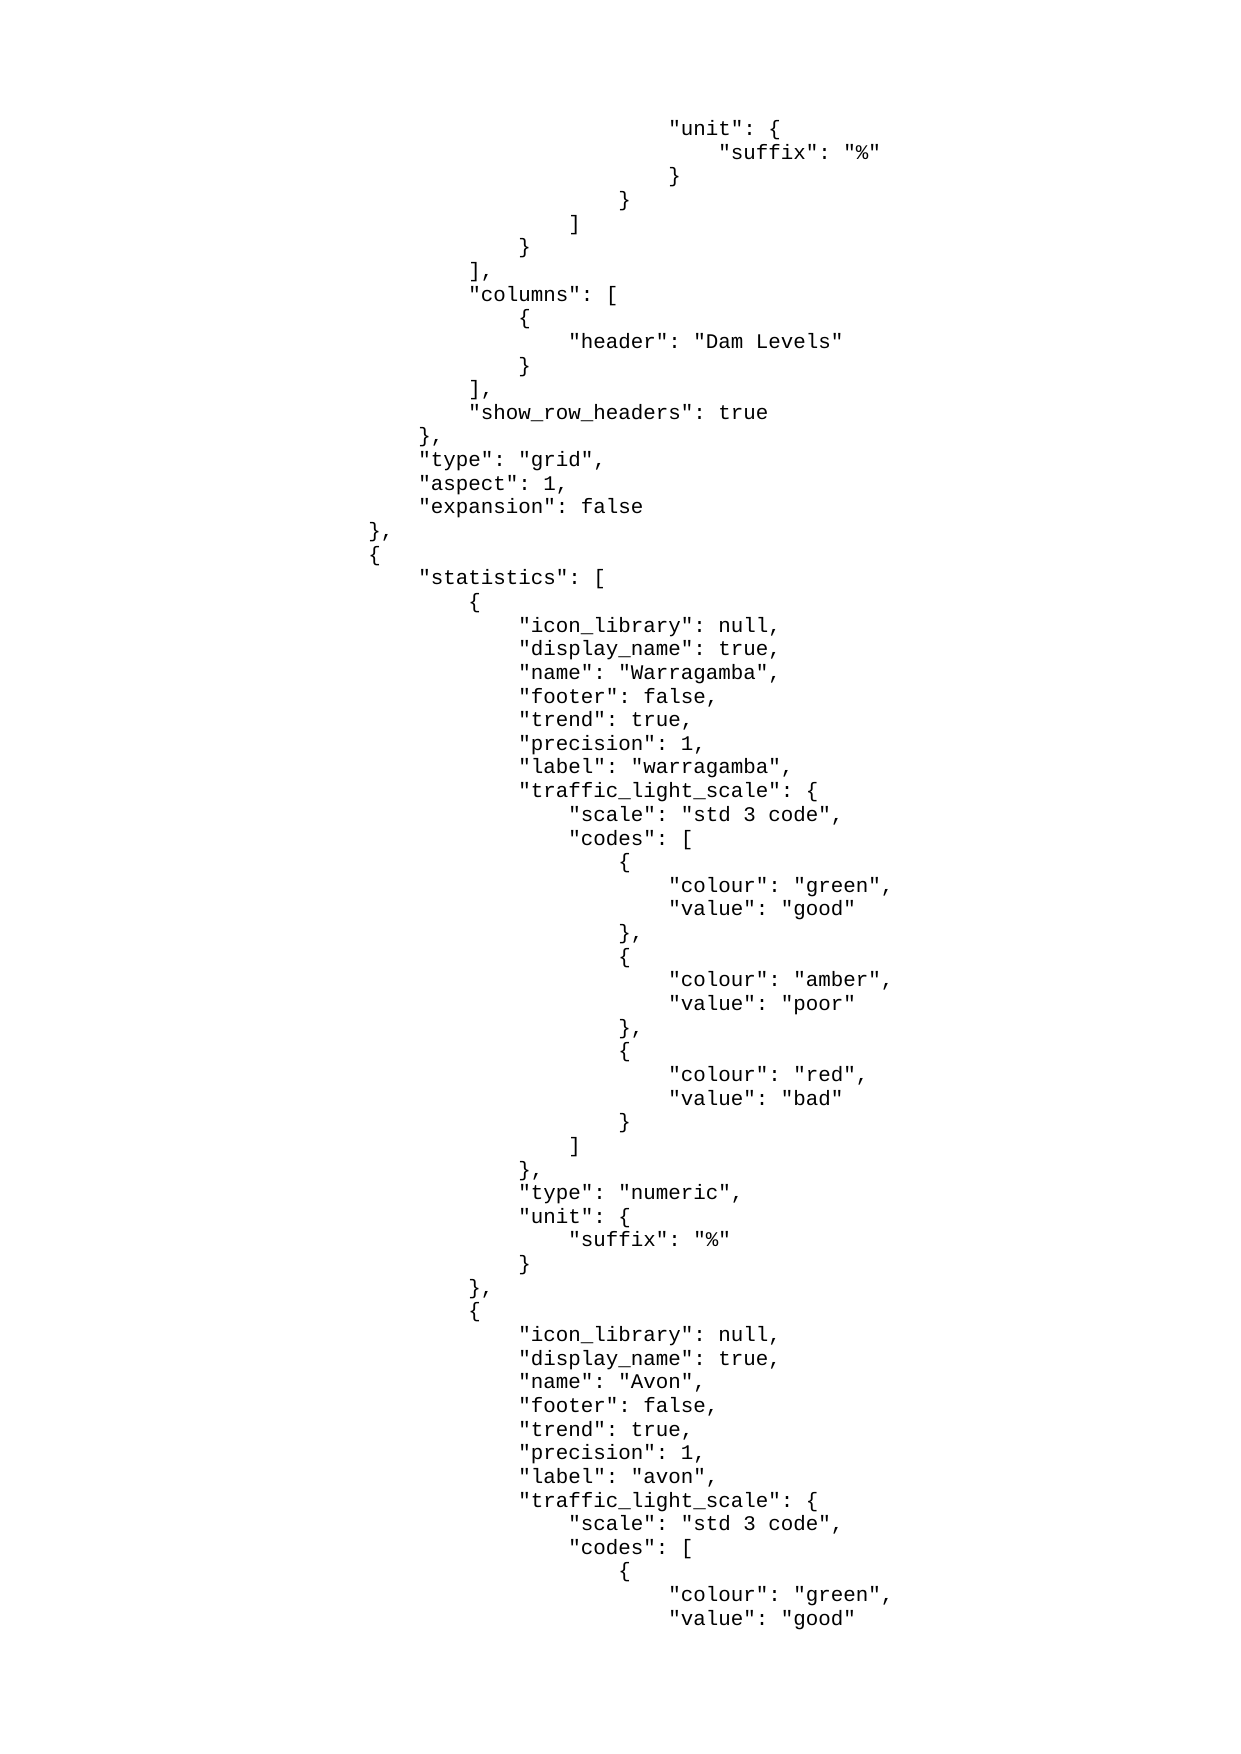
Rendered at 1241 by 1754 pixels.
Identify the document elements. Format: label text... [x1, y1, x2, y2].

text "colour": "green", [118, 875, 1122, 898]
text "colour": "green", [118, 1584, 1122, 1608]
text "value": "poor" [118, 993, 1122, 1017]
text "show_row_headers": true [118, 402, 1122, 426]
text "aspect": 1, [118, 473, 1122, 496]
text "scale": "std 3 code", [118, 804, 1122, 827]
text { [118, 1300, 1122, 1324]
text } [118, 165, 1122, 189]
text ], [118, 260, 1122, 284]
text }, [118, 1017, 1122, 1040]
text "type": "numeric", [118, 1182, 1122, 1206]
text "precision": 1, [118, 733, 1122, 757]
text }, [118, 426, 1122, 449]
text "display_name": true, [118, 638, 1122, 662]
text "name": "Warragamba", [118, 662, 1122, 686]
text "value": "good" [118, 898, 1122, 922]
text } [118, 236, 1122, 260]
text { [118, 544, 1122, 567]
text { [118, 1561, 1122, 1584]
text "label": "warragamba", [118, 757, 1122, 780]
text { [118, 591, 1122, 615]
text "precision": 1, [118, 1442, 1122, 1466]
text "scale": "std 3 code", [118, 1513, 1122, 1537]
text "value": "bad" [118, 1088, 1122, 1111]
text "type": "grid", [118, 449, 1122, 473]
text ] [118, 213, 1122, 236]
text { [118, 1040, 1122, 1064]
text }, [118, 922, 1122, 946]
text { [118, 851, 1122, 875]
text "colour": "amber", [118, 969, 1122, 993]
text } [118, 1111, 1122, 1135]
text ], [118, 378, 1122, 402]
text "expansion": false [118, 496, 1122, 520]
text "unit": { [118, 118, 1122, 142]
text } [118, 354, 1122, 378]
text } [118, 189, 1122, 213]
text "unit": { [118, 1206, 1122, 1229]
text "suffix": "%" [118, 142, 1122, 165]
text "colour": "red", [118, 1064, 1122, 1088]
text ] [118, 1135, 1122, 1158]
text "header": "Dam Levels" [118, 331, 1122, 354]
text "display_name": true, [118, 1348, 1122, 1371]
text "trend": true, [118, 1419, 1122, 1442]
text "codes": [ [118, 827, 1122, 851]
text "footer": false, [118, 686, 1122, 709]
text "suffix": "%" [118, 1229, 1122, 1253]
text } [118, 1253, 1122, 1277]
text "footer": false, [118, 1395, 1122, 1419]
text { [118, 307, 1122, 331]
text { [118, 946, 1122, 969]
text "icon_library": null, [118, 615, 1122, 638]
text }, [118, 1277, 1122, 1300]
text "columns": [ [118, 284, 1122, 307]
text "traffic_light_scale": { [118, 1489, 1122, 1513]
text "codes": [ [118, 1537, 1122, 1561]
text "trend": true, [118, 709, 1122, 733]
text "traffic_light_scale": { [118, 780, 1122, 804]
text }, [118, 1158, 1122, 1182]
text "label": "avon", [118, 1466, 1122, 1489]
text }, [118, 520, 1122, 544]
text "statistics": [ [118, 567, 1122, 591]
text "icon_library": null, [118, 1324, 1122, 1348]
text "name": "Avon", [118, 1371, 1122, 1395]
text "value": "good" [118, 1608, 1122, 1631]
